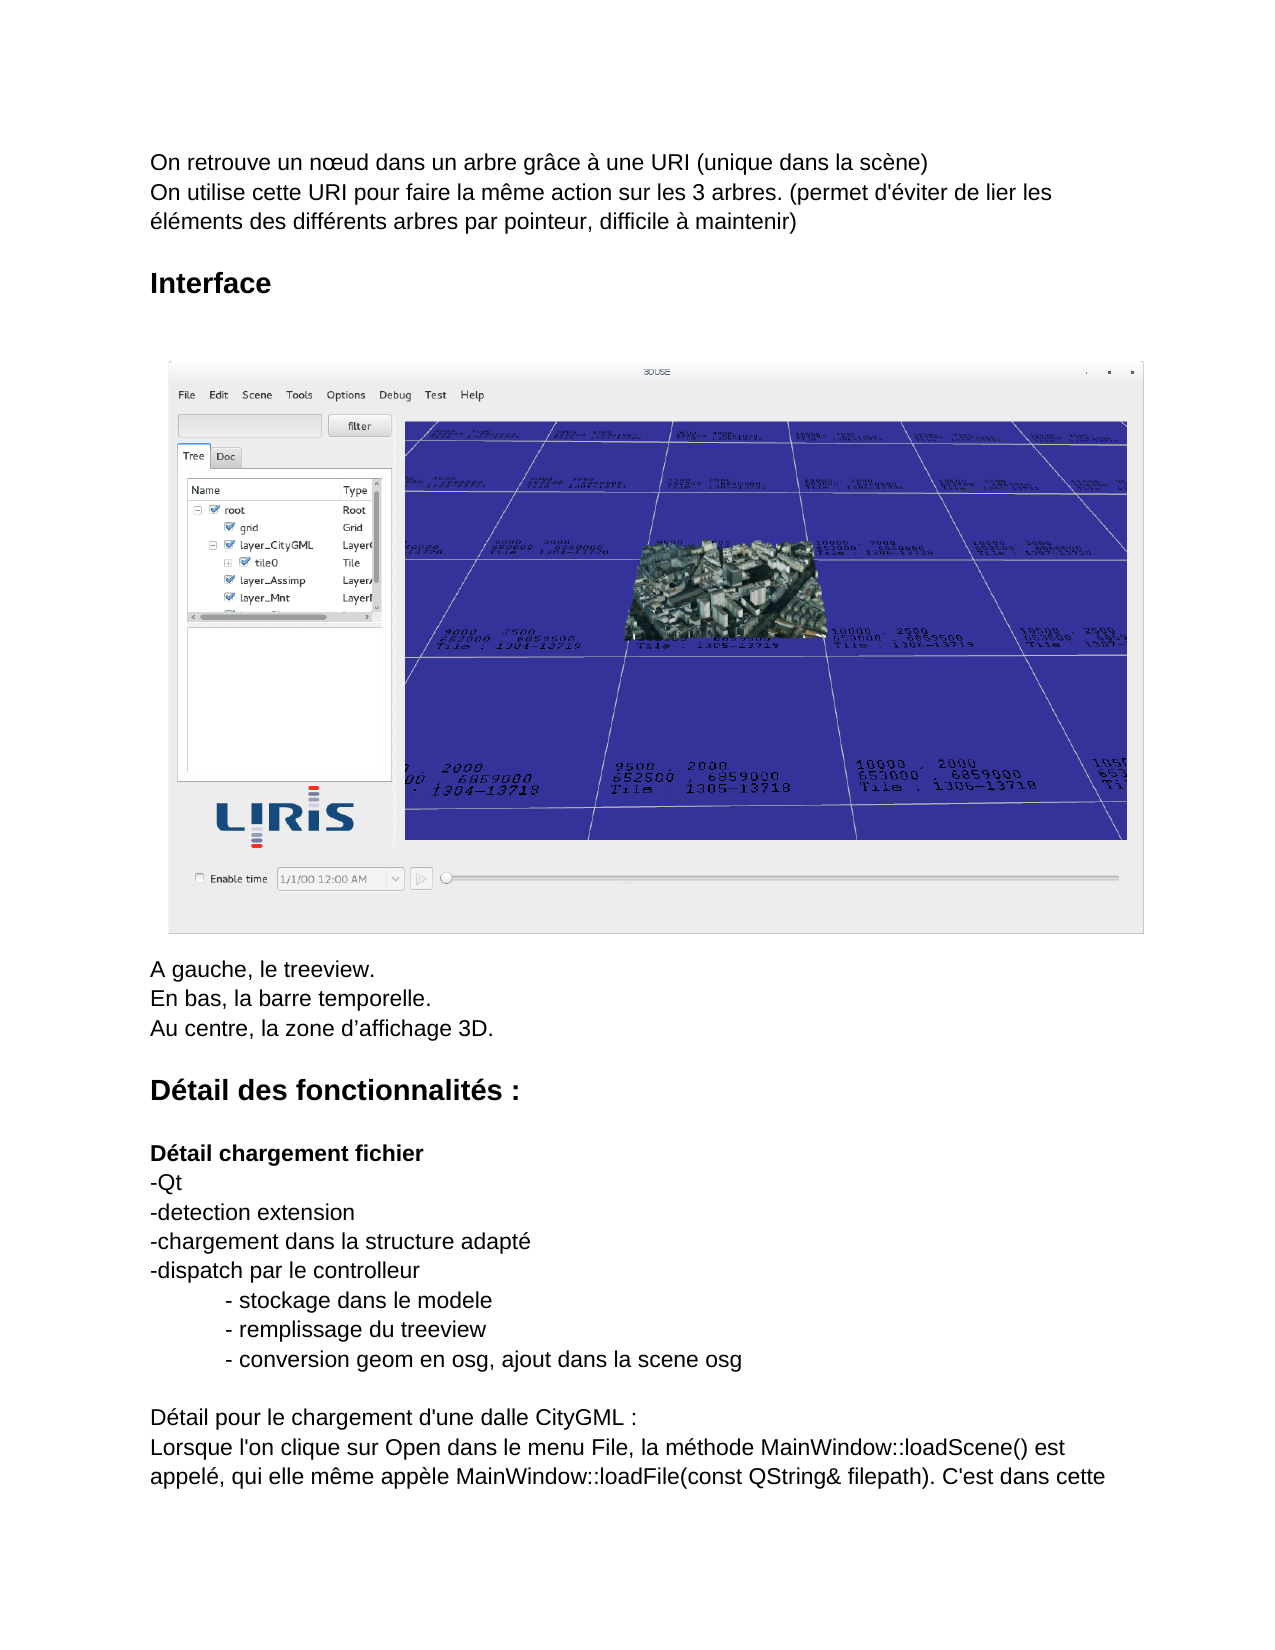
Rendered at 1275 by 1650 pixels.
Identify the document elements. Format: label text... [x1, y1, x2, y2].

text -dispatch par le controlleur [150, 1258, 1125, 1284]
text -detection extension [150, 1199, 1125, 1225]
text -Qt [150, 1170, 1125, 1196]
text - stockage dans le modele [150, 1288, 1125, 1313]
text - conversion geom en osg, ajout dans la scene osg [150, 1346, 1125, 1372]
text Lorsque l'on clique sur Open dans le menu File, la méthode MainWindow::loadScene() est appelé, qui elle même appèle MainWindow::loadFile(const QString& filepath). C'est dans cette [150, 1434, 1125, 1489]
text Au centre, la zone d’affichage 3D. [150, 1015, 1125, 1041]
text En bas, la barre temporelle. [150, 986, 1125, 1011]
text Détail chargement fichier [150, 1141, 1125, 1166]
text Interface [150, 267, 1125, 300]
text On retrouve un nœud dans un arbre grâce à une URI (unique dans la scène) [150, 150, 1125, 176]
text - remplissage du treeview [150, 1317, 1125, 1343]
picture [168, 361, 1144, 934]
text A gauche, le treeview. [150, 956, 1125, 982]
text -chargement dans la structure adapté [150, 1229, 1125, 1254]
text Détail des fonctionnalités : [150, 1074, 1125, 1107]
text Détail pour le chargement d'une dalle CityGML : [150, 1405, 1125, 1431]
text On utilise cette URI pour faire la même action sur les 3 arbres. (permet d'éviter de lier les éléments des différents arbres par pointeur, difficile à maintenir) [150, 179, 1125, 234]
